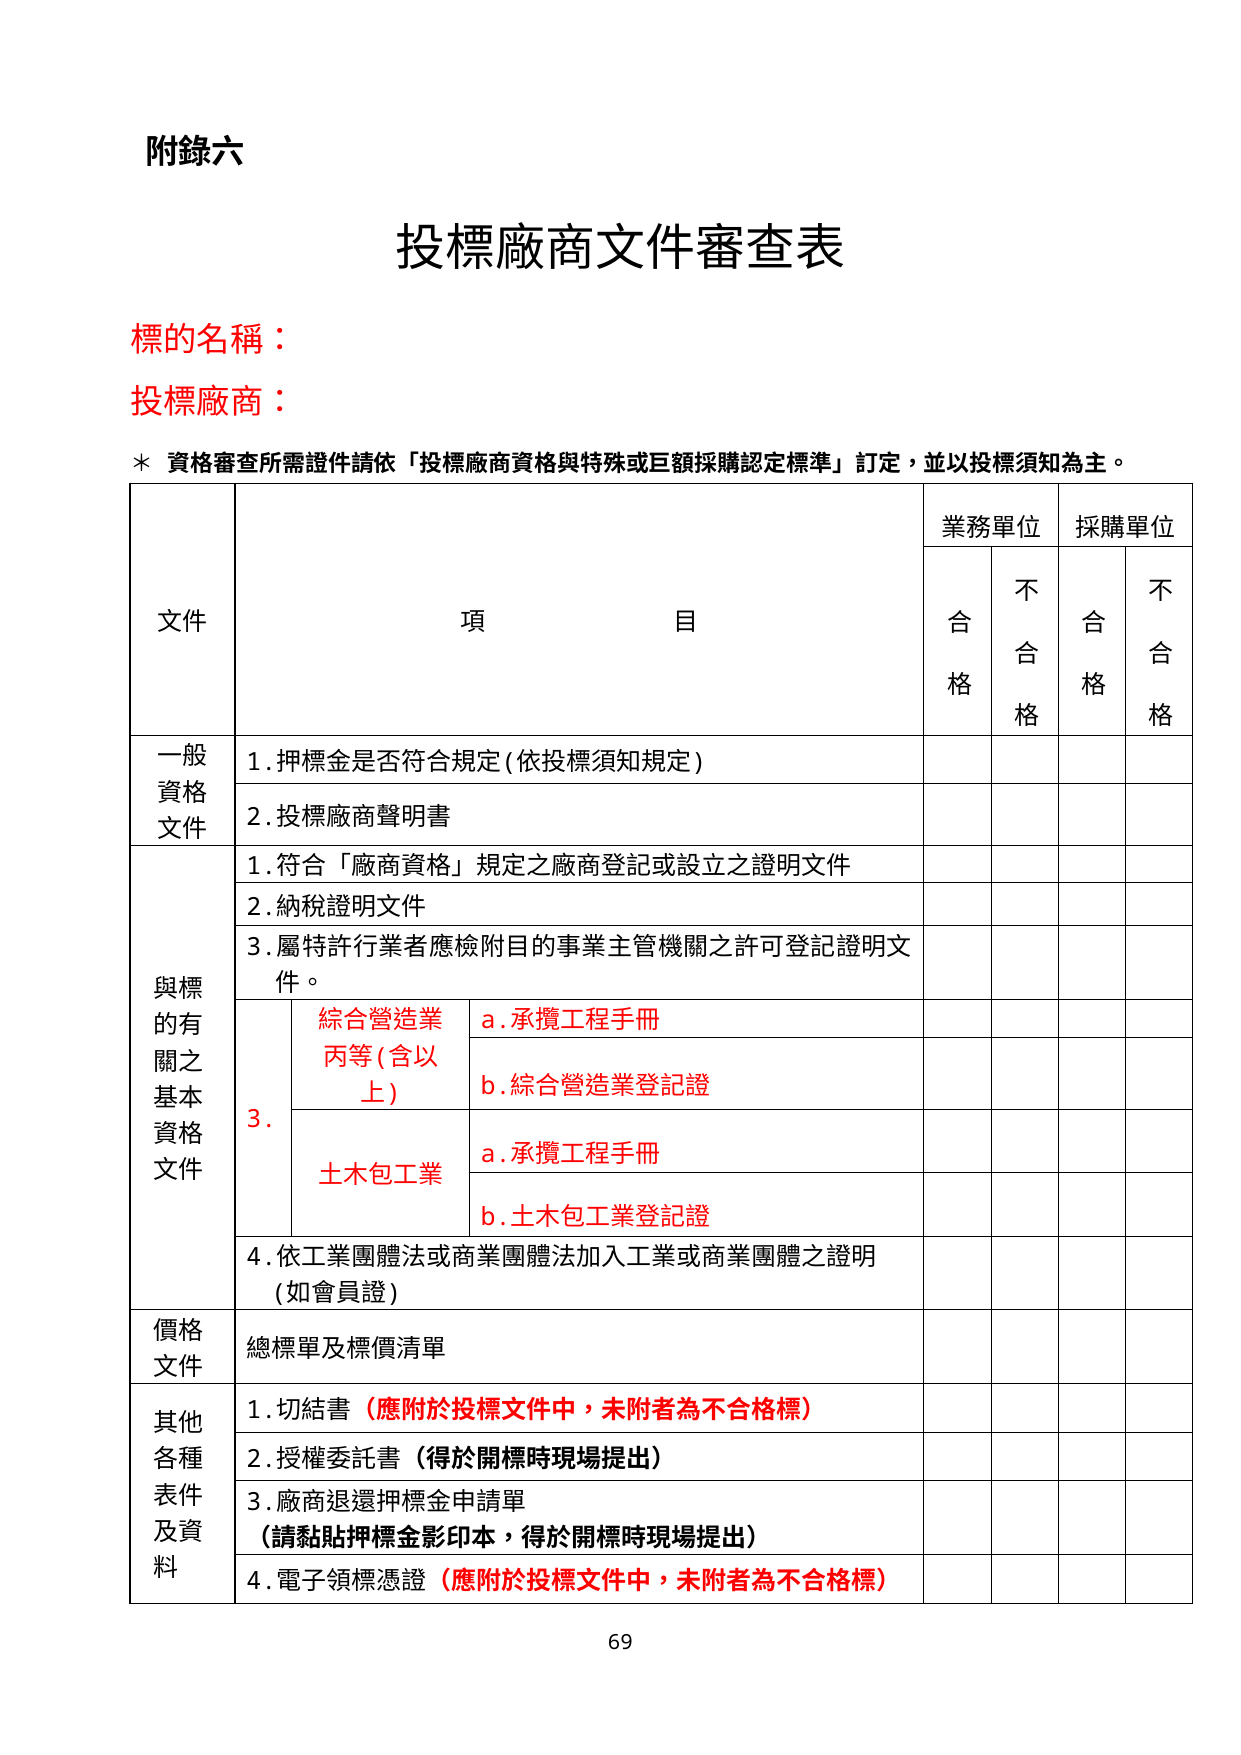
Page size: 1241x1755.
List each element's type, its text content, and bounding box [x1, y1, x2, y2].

table_header 採購單位 [1059, 484, 1192, 546]
table_cell [924, 1384, 991, 1432]
table_header 項 目 [236, 484, 923, 735]
list 資格審查所需證件請依「投標廠商資格與特殊或巨額採購認定標準」訂定，並以投標須知為主。 [130, 420, 1110, 483]
text 投標廠商： [130, 358, 1110, 420]
table_cell [1059, 1237, 1125, 1309]
table_cell 4.電子領標憑證（應附於投標文件中，未附者為不合格標） [236, 1555, 923, 1603]
table_cell [992, 883, 1058, 925]
table_cell [924, 1000, 991, 1037]
table_cell 1.符合「廠商資格」規定之廠商登記或設立之證明文件 [236, 846, 923, 882]
table_cell b.綜合營造業登記證 [470, 1038, 923, 1108]
table_cell [1126, 784, 1192, 844]
table_cell [924, 1237, 991, 1309]
table_cell [924, 1555, 991, 1603]
table_cell [1126, 736, 1192, 783]
table_cell [1059, 1110, 1125, 1172]
table_cell a.承攬工程手冊 [470, 1110, 923, 1172]
table_header 業務單位 [924, 484, 1058, 546]
table_cell [924, 1481, 991, 1554]
table_cell [1126, 1173, 1192, 1236]
table_cell [924, 1173, 991, 1236]
table_cell [1059, 1000, 1125, 1037]
table_cell [1059, 784, 1125, 844]
table_cell [992, 1173, 1058, 1236]
table_cell b.土木包工業登記證 [470, 1173, 923, 1236]
table_cell 價格文件 [131, 1310, 234, 1383]
table_cell 其他各種表件及資料 [131, 1384, 234, 1603]
table_cell [1126, 1481, 1192, 1554]
table_cell [924, 846, 991, 882]
table_cell [992, 846, 1058, 882]
table_cell [992, 784, 1058, 844]
table_cell [992, 926, 1058, 999]
table_cell [924, 784, 991, 844]
table_cell 2.投標廠商聲明書 [236, 784, 923, 844]
table_cell 綜合營造業 丙等(含以上) [292, 1000, 469, 1108]
table_cell 1.切結書（應附於投標文件中，未附者為不合格標） [236, 1384, 923, 1432]
table_cell [1126, 1110, 1192, 1172]
table_cell [992, 1038, 1058, 1108]
table_cell 總標單及標價清單 [236, 1310, 923, 1383]
table_cell 1.押標金是否符合規定(依投標須知規定) [236, 736, 923, 783]
table_cell [1059, 1433, 1125, 1480]
table_cell [1126, 846, 1192, 882]
table_header 文件 [131, 484, 234, 735]
table_cell 4.依工業團體法或商業團體法加入工業或商業團體之證明 (如會員證) [236, 1237, 923, 1309]
text 標的名稱： [130, 295, 1110, 358]
table_cell [992, 1481, 1058, 1554]
table_cell [1126, 883, 1192, 925]
table_cell [1126, 1433, 1192, 1480]
table_cell 3.屬特許行業者應檢附目的事業主管機關之許可登記證明文件。 [236, 926, 923, 999]
table_cell 合格 [1059, 547, 1125, 735]
table_cell [1059, 1310, 1125, 1383]
table_cell [992, 1000, 1058, 1037]
table_cell [1059, 1038, 1125, 1108]
table_cell [992, 1110, 1058, 1172]
table_cell 不合格 [992, 547, 1058, 735]
table_cell [924, 1038, 991, 1108]
table_cell [1126, 1237, 1192, 1309]
table_cell 不合格 [1126, 547, 1192, 735]
table_cell [1126, 1038, 1192, 1108]
table_cell [992, 1433, 1058, 1480]
table_cell 3. [236, 1000, 291, 1236]
table_cell [1126, 926, 1192, 999]
table_cell [924, 1310, 991, 1383]
table_cell 一般資格文件 [131, 736, 234, 844]
table_cell [1059, 846, 1125, 882]
table_cell [1126, 1384, 1192, 1432]
table_cell 與標的有關之基本資格文件 [131, 846, 234, 1309]
table_cell 合格 [924, 547, 991, 735]
table_cell a.承攬工程手冊 [470, 1000, 923, 1037]
table_cell 2.授權委託書（得於開標時現場提出） [236, 1433, 923, 1480]
table_cell [1059, 1384, 1125, 1432]
table_cell [992, 1384, 1058, 1432]
table_cell [1126, 1310, 1192, 1383]
table_cell 3.廠商退還押標金申請單 （請黏貼押標金影印本，得於開標時現場提出） [236, 1481, 923, 1554]
table_cell [992, 1310, 1058, 1383]
table_cell [924, 736, 991, 783]
table_cell [1126, 1000, 1192, 1037]
text 投標廠商文件審查表 [130, 170, 1110, 295]
table_cell [992, 736, 1058, 783]
table_cell [924, 926, 991, 999]
table_cell [1059, 1173, 1125, 1236]
table_cell [992, 1555, 1058, 1603]
table_cell [924, 883, 991, 925]
table_cell [1126, 1555, 1192, 1603]
table_cell [1059, 883, 1125, 925]
table_cell [924, 1433, 991, 1480]
table_cell 2.納稅證明文件 [236, 883, 923, 925]
table_cell 土木包工業 [292, 1110, 469, 1236]
table_cell [924, 1110, 991, 1172]
table_cell [992, 1237, 1058, 1309]
table_cell [1059, 1555, 1125, 1603]
table_cell [1059, 926, 1125, 999]
table_cell [1059, 1481, 1125, 1554]
table_cell [1059, 736, 1125, 783]
text 附錄六 [145, 108, 1110, 170]
